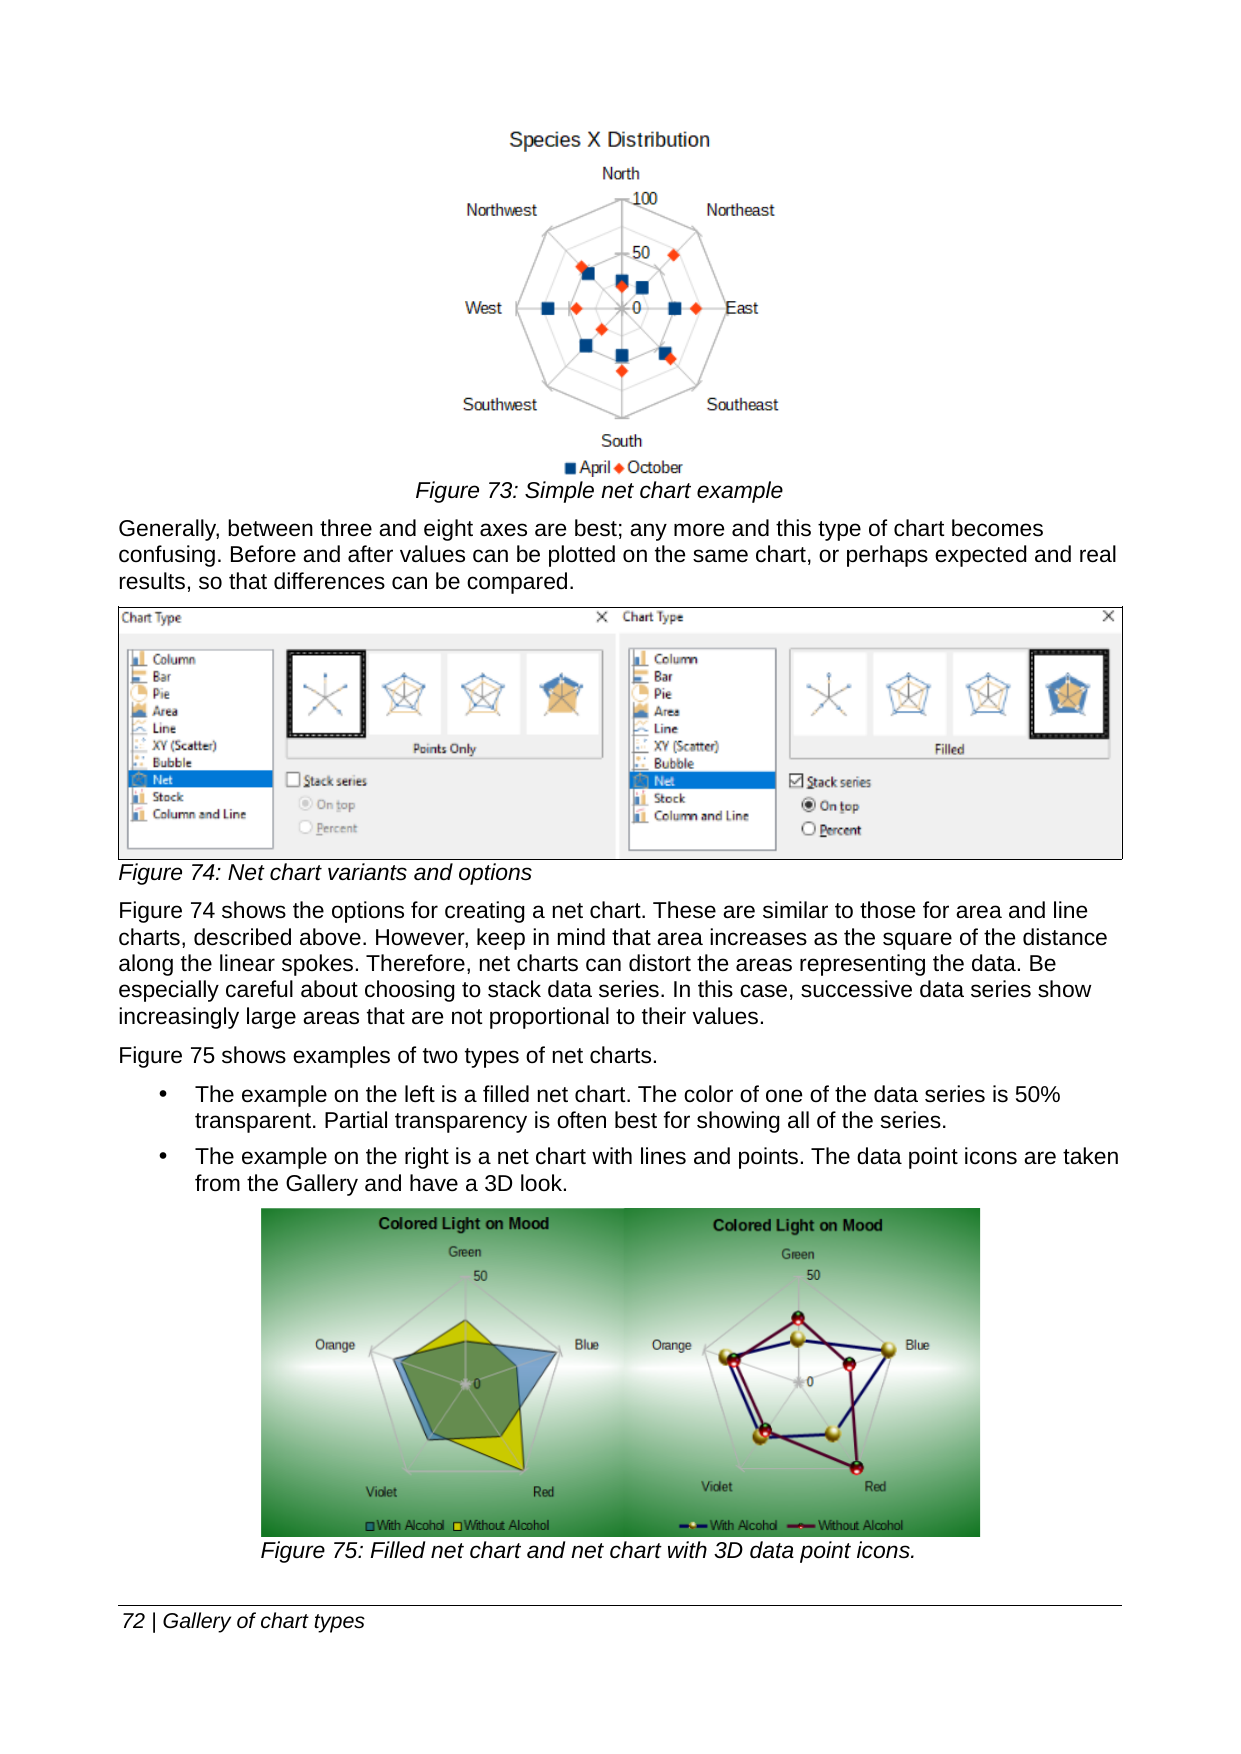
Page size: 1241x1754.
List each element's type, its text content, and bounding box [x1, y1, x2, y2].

text Figure 74: Net chart variants and options [118, 860, 1122, 885]
text Generally, between three and eight axes are best; any more and this type of chart becomes confusing. Before and after values can be plotted on the same chart, or perhaps expected and real results, so that differences can be compared. [118, 515, 1122, 594]
picture [119, 608, 1122, 859]
picture [260, 1207, 980, 1537]
text Figure 74 shows the options for creating a net chart. These are similar to those for area and line charts, described above. However, keep in mind that area increases as the square of the distance along the linear spokes. Therefore, net charts can distort the areas representing the data. Be especially careful about choosing to stack data series. In this case, successive data series show increasingly large areas that are not proportional to their values. [118, 897, 1122, 1029]
list The example on the left is a filled net chart. The color of one of the data series is 50% transparent. Partial transparency is often best for showing all of the series. [156, 1081, 1122, 1134]
list Figure 75 shows examples of two types of net charts. [118, 1042, 1122, 1068]
picture [415, 118, 826, 477]
list The example on the right is a net chart with lines and points. The data point icons are taken from the Gallery and have a 3D look. [156, 1143, 1122, 1196]
text Figure 75: Filled net chart and net chart with 3D data point icons. [260, 1537, 980, 1563]
text Figure 73: Simple net chart example [415, 477, 825, 503]
